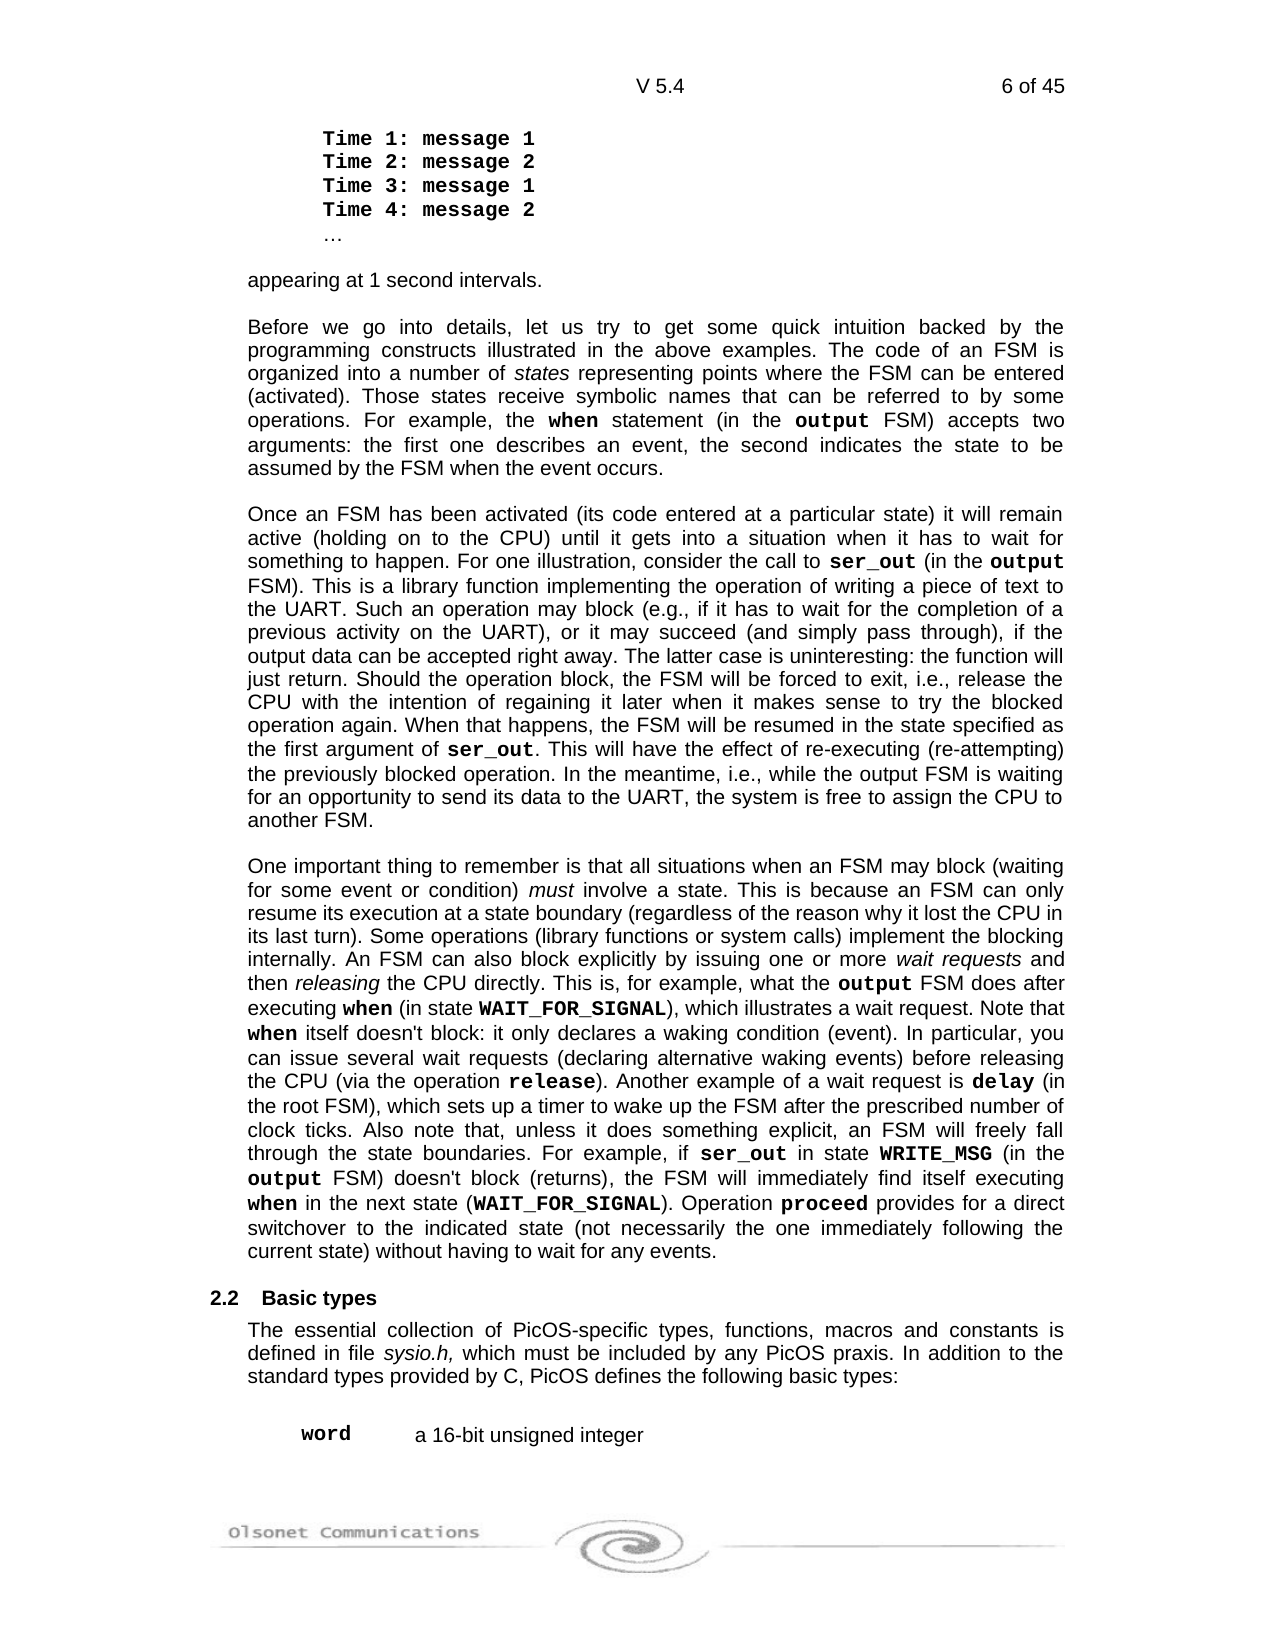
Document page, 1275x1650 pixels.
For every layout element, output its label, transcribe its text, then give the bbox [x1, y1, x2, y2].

table_header a 16-bit unsigned integer [415, 1411, 1064, 1459]
text Time 2: message 2 [247, 151, 1065, 175]
text Before we go into details, let us try to get some quick intuition backed by the programming constructs illustrated in the above examples. The code of an FSM is organized into a number of states representing points where the FSM can be entered (activated). Those states receive symbolic names that can be referred to by some operations. For example, the when statement (in the output FSM) accepts two arguments: the first one describes an event, the second indicates the state to be assumed by the FSM when the event occurs. [247, 315, 1065, 480]
text Time 3: message 1 [247, 175, 1065, 199]
text … [247, 222, 1065, 246]
picture [210, 1504, 1065, 1596]
subtitle Basic types [210, 1286, 1065, 1309]
table_header word [249, 1411, 414, 1459]
text appearing at 1 second intervals. [247, 269, 1065, 292]
text One important thing to remember is that all situations when an FSM may block (waiting for some event or condition) must involve a state. This is because an FSM can only resume its execution at a state boundary (regardless of the reason why it lost the CPU in its last turn). Some operations (library functions or system calls) implement the blocking internally. An FSM can also block explicitly by issuing one or more wait requests and then releasing the CPU directly. This is, for example, what the output FSM does after executing when (in state WAIT_FOR_SIGNAL), which illustrates a wait request. Note that when itself doesn't block: it only declares a waking condition (event). In particular, you can issue several wait requests (declaring alternative waking events) before releasing the CPU (via the operation release). Another example of a wait request is delay (in the root FSM), which sets up a timer to wake up the FSM after the prescribed number of clock ticks. Also note that, unless it does something explicit, an FSM will freely fall through the state boundaries. For example, if ser_out in state WRITE_MSG (in the output FSM) doesn't block (returns), the FSM will immediately find itself executing when in the next state (WAIT_FOR_SIGNAL). Operation proceed provides for a direct switchover to the indicated state (not necessarily the one immediately following the current state) without having to wait for any events. [247, 855, 1065, 1263]
text Time 4: message 2 [247, 199, 1065, 222]
text The essential collection of PicOS-specific types, functions, macros and constants is defined in file sysio.h, which must be included by any PicOS praxis. In addition to the standard types provided by C, PicOS defines the following basic types: [247, 1318, 1065, 1388]
text Once an FSM has been activated (its code entered at a particular state) it will remain active (holding on to the CPU) until it gets into a situation when it has to wait for something to happen. For one illustration, consider the call to ser_out (in the output FSM). This is a library function implementing the operation of writing a piece of text to the UART. Such an operation may block (e.g., if it has to wait for the completion of a previous activity on the UART), or it may succeed (and simply pass through), if the output data can be accepted right away. The latter case is uninteresting: the function will just return. Should the operation block, the FSM will be forced to exit, i.e., release the CPU with the intention of regaining it later when it makes sense to try the blocked operation again. When that happens, the FSM will be resumed in the state specified as the first argument of ser_out. This will have the effect of re-executing (re-attempting) the previously blocked operation. In the meantime, i.e., while the output FSM is waiting for an opportunity to send its data to the UART, the system is free to assign the CPU to another FSM. [247, 503, 1065, 832]
text Time 1: message 1 [247, 128, 1065, 151]
